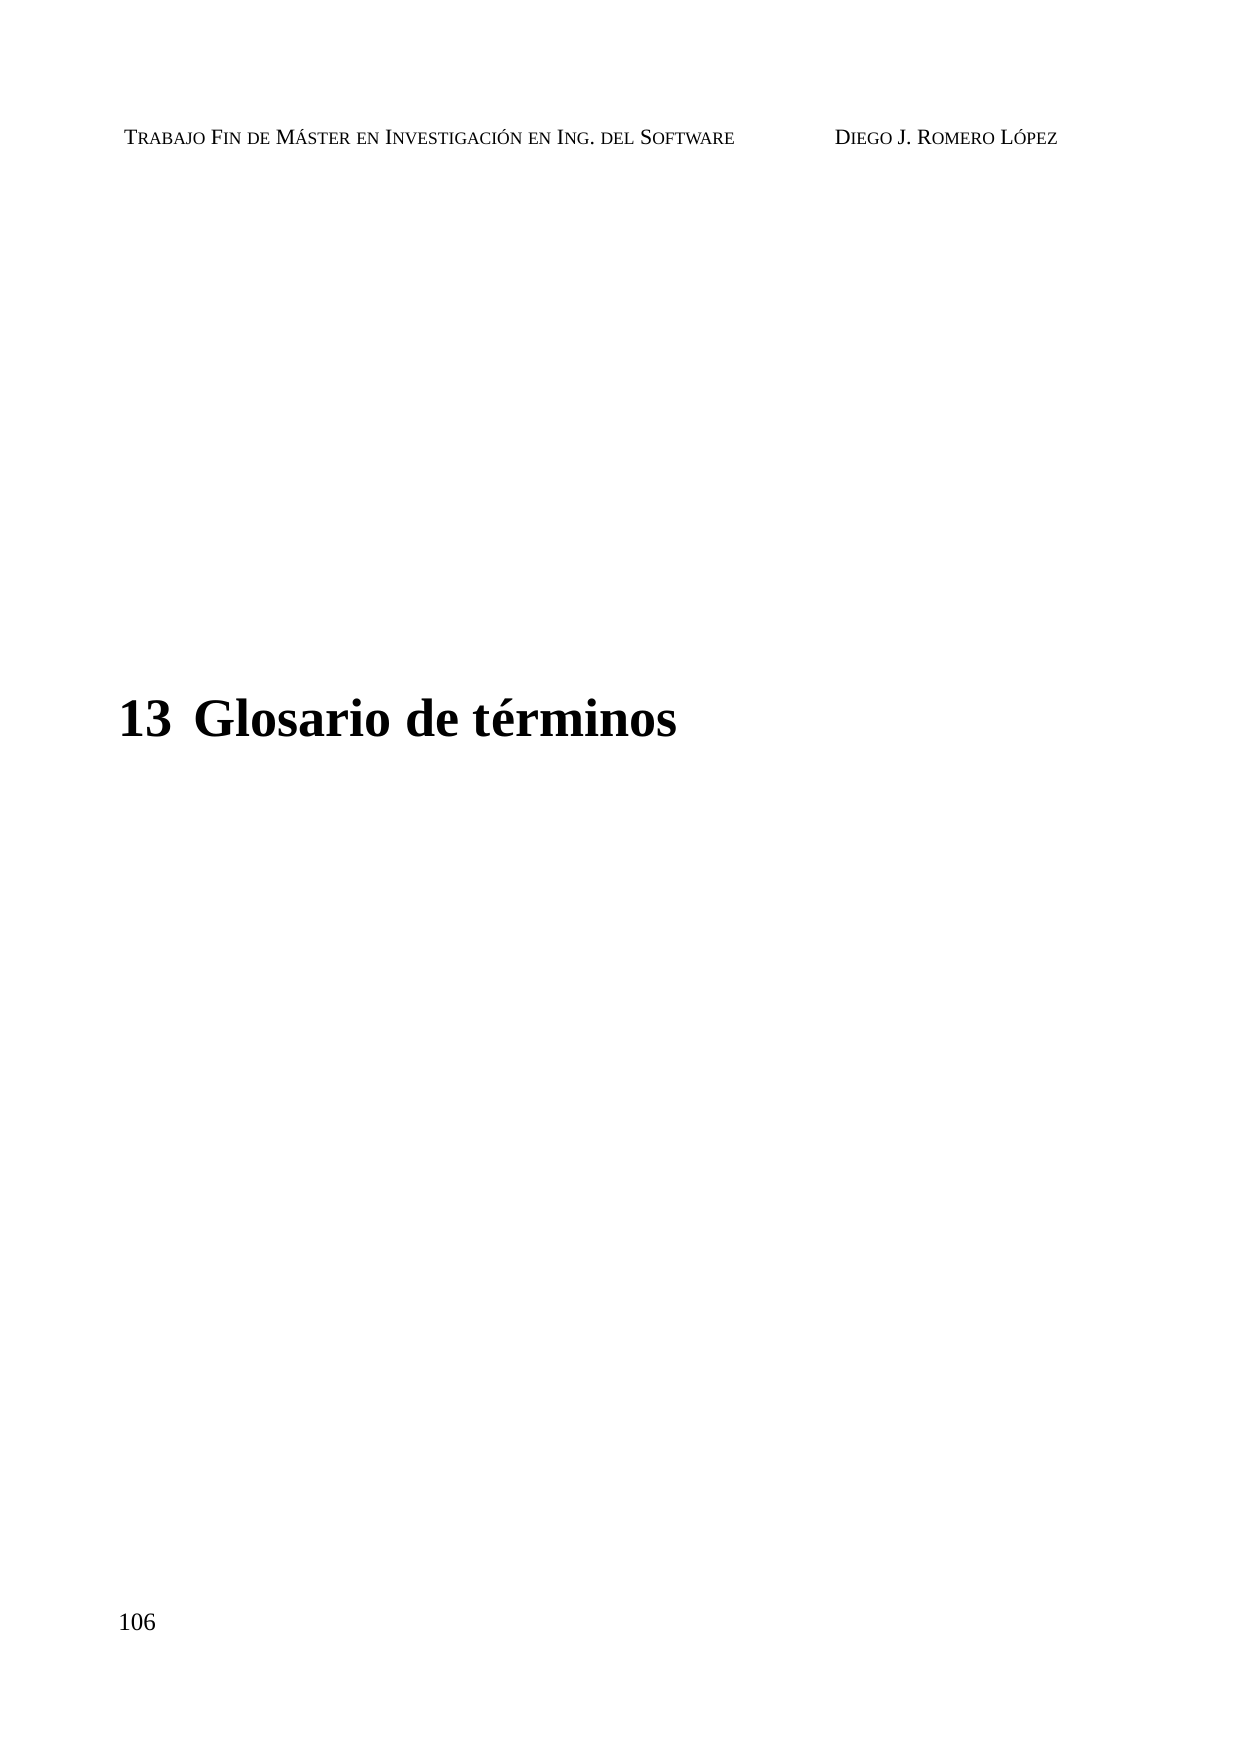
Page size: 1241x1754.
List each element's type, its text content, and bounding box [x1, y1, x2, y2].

table_cell [118, 866, 235, 918]
table_header [118, 760, 235, 813]
table_cell [118, 1235, 235, 1287]
table_cell [235, 918, 1063, 971]
table_header [235, 760, 1063, 813]
table_cell [118, 1445, 235, 1498]
table_cell [118, 1024, 235, 1076]
table_cell [118, 1129, 235, 1182]
table_cell [118, 1393, 235, 1445]
table_cell [235, 971, 1063, 1024]
table_cell [235, 1287, 1063, 1340]
table_cell [118, 1340, 235, 1393]
table_cell [235, 1076, 1063, 1129]
table_cell [118, 918, 235, 971]
table_cell [235, 1024, 1063, 1076]
table_cell [235, 1498, 1063, 1551]
table_cell [118, 971, 235, 1024]
table_cell [118, 813, 235, 866]
table_cell [235, 1393, 1063, 1445]
table_cell [118, 1498, 235, 1551]
table_cell [235, 866, 1063, 918]
table_cell [118, 1182, 235, 1234]
table_cell [235, 1340, 1063, 1393]
table_cell [235, 1129, 1063, 1182]
table_cell [118, 1076, 235, 1129]
table_cell [118, 1287, 235, 1340]
table_cell [235, 813, 1063, 866]
subtitle Glosario de términos [118, 685, 1063, 748]
table_cell [235, 1445, 1063, 1498]
table_cell [235, 1182, 1063, 1234]
table_cell [235, 1235, 1063, 1287]
